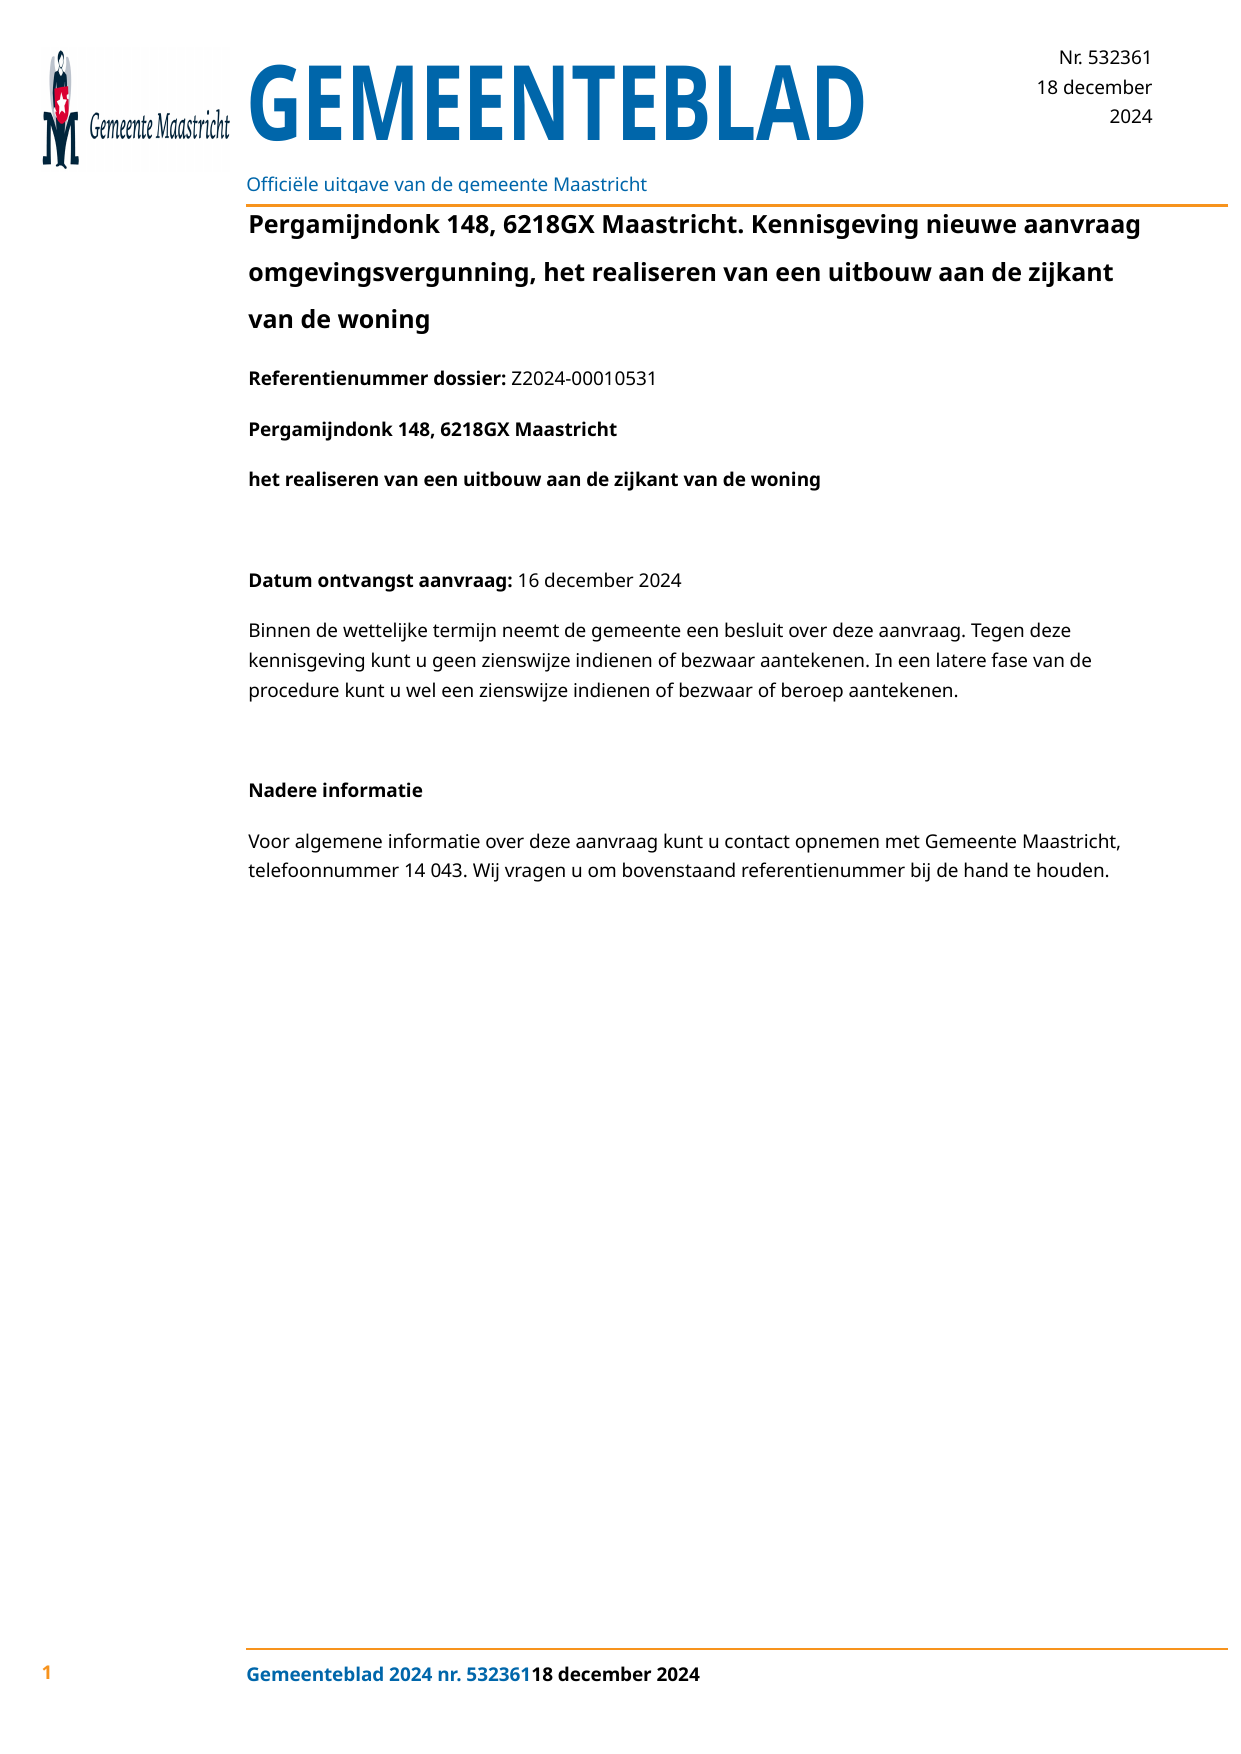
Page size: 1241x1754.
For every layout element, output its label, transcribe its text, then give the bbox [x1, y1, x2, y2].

text Datum ontvangst aanvraag: 16 december 2024 [248, 567, 1152, 593]
text Pergamijndonk 148, 6218GX Maastricht. Kennisgeving nieuwe aanvraag omgevingsvergunning, het realiseren van een uitbouw aan de zijkant van de woning [248, 207, 1152, 336]
text Binnen de wettelijke termijn neemt de gemeente een besluit over deze aanvraag. Tegen deze kennisgeving kunt u geen zienswijze indienen of bezwaar aantekenen. In een latere fase van de procedure kunt u wel een zienswijze indienen of bezwaar of beroep aantekenen. [248, 618, 1152, 702]
text Nadere informatie [248, 778, 1152, 803]
picture [41, 47, 231, 172]
text Pergamijndonk 148, 6218GX Maastricht [248, 416, 1152, 442]
text het realiseren van een uitbouw aan de zijkant van de woning [248, 466, 1152, 492]
text Voor algemene informatie over deze aanvraag kunt u contact opnemen met Gemeente Maastricht, telefoonnummer 14 043. Wij vragen u om bovenstaand referentienummer bij de hand te houden. [248, 828, 1152, 883]
text Referentienummer dossier: Z2024-00010531 [248, 366, 1152, 391]
